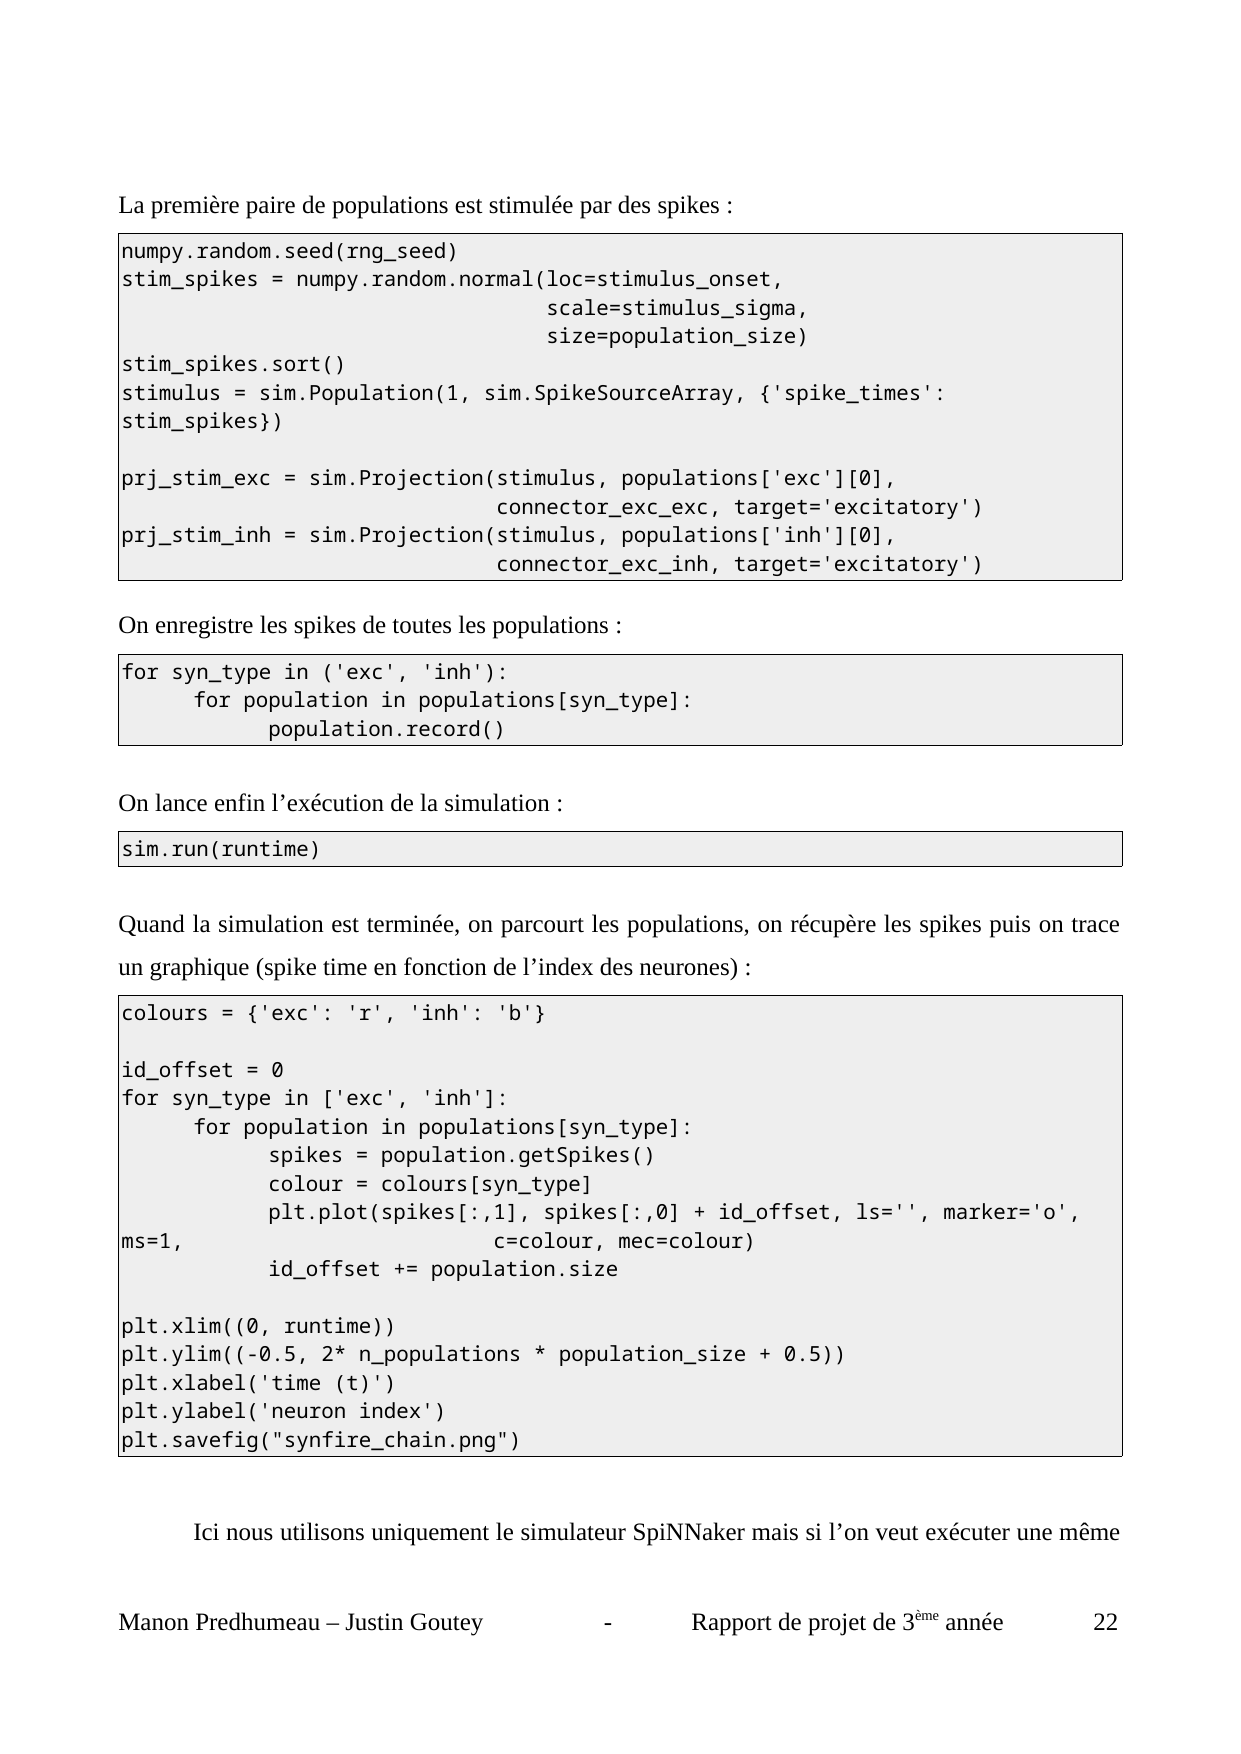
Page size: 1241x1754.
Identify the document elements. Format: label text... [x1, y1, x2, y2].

text plt.xlabel('time (t)') [119, 1365, 1122, 1393]
text prj_stim_inh = sim.Projection(stimulus, populations['inh'][0], [119, 517, 1122, 546]
text spikes = population.getSpikes() [119, 1137, 1122, 1166]
text plt.plot(spikes[:,1], spikes[:,0] + id_offset, ls='', marker='o', ms=1, c=colour, mec=colour) [119, 1194, 1122, 1251]
text La première paire de populations est stimulée par des spikes : [118, 190, 1122, 218]
text id_offset = 0 [119, 1052, 1122, 1081]
text plt.ylabel('neuron index') [119, 1393, 1122, 1422]
text for population in populations[syn_type]: [119, 1109, 1122, 1137]
text plt.xlim((0, runtime)) [119, 1308, 1122, 1336]
text scale=stimulus_sigma, [119, 290, 1122, 318]
text plt.ylim((-0.5, 2* n_populations * population_size + 0.5)) [119, 1336, 1122, 1365]
text stim_spikes.sort() [119, 347, 1122, 375]
text size=population_size) [119, 318, 1122, 347]
text colours = {'exc': 'r', 'inh': 'b'} [119, 996, 1122, 1024]
text id_offset += population.size [119, 1251, 1122, 1279]
text for syn_type in ['exc', 'inh']: [119, 1081, 1122, 1109]
text stim_spikes = numpy.random.normal(loc=stimulus_onset, [119, 261, 1122, 290]
text prj_stim_exc = sim.Projection(stimulus, populations['exc'][0], [119, 460, 1122, 489]
text connector_exc_exc, target='excitatory') [119, 489, 1122, 517]
text numpy.random.seed(rng_seed) [119, 234, 1122, 261]
text population.record() [119, 711, 1122, 745]
text Quand la simulation est terminée, on parcourt les populations, on récupère les spikes puis on trace un graphique (spike time en fonction de l’index des neurones) : [118, 909, 1122, 981]
text On enregistre les spikes de toutes les populations : [118, 611, 1122, 639]
text Ici nous utilisons uniquement le simulateur SpiNNaker mais si l’on veut exécuter une même [118, 1517, 1122, 1546]
text stimulus = sim.Population(1, sim.SpikeSourceArray, {'spike_times': stim_spikes}) [119, 375, 1122, 432]
text sim.run(runtime) [119, 832, 1122, 866]
text colour = colours[syn_type] [119, 1166, 1122, 1194]
text On lance enfin l’exécution de la simulation : [118, 788, 1122, 817]
text connector_exc_inh, target='excitatory') [119, 546, 1122, 580]
text plt.savefig("synfire_chain.png") [119, 1422, 1122, 1456]
text for syn_type in ('exc', 'inh'): [119, 655, 1122, 682]
text for population in populations[syn_type]: [119, 682, 1122, 711]
